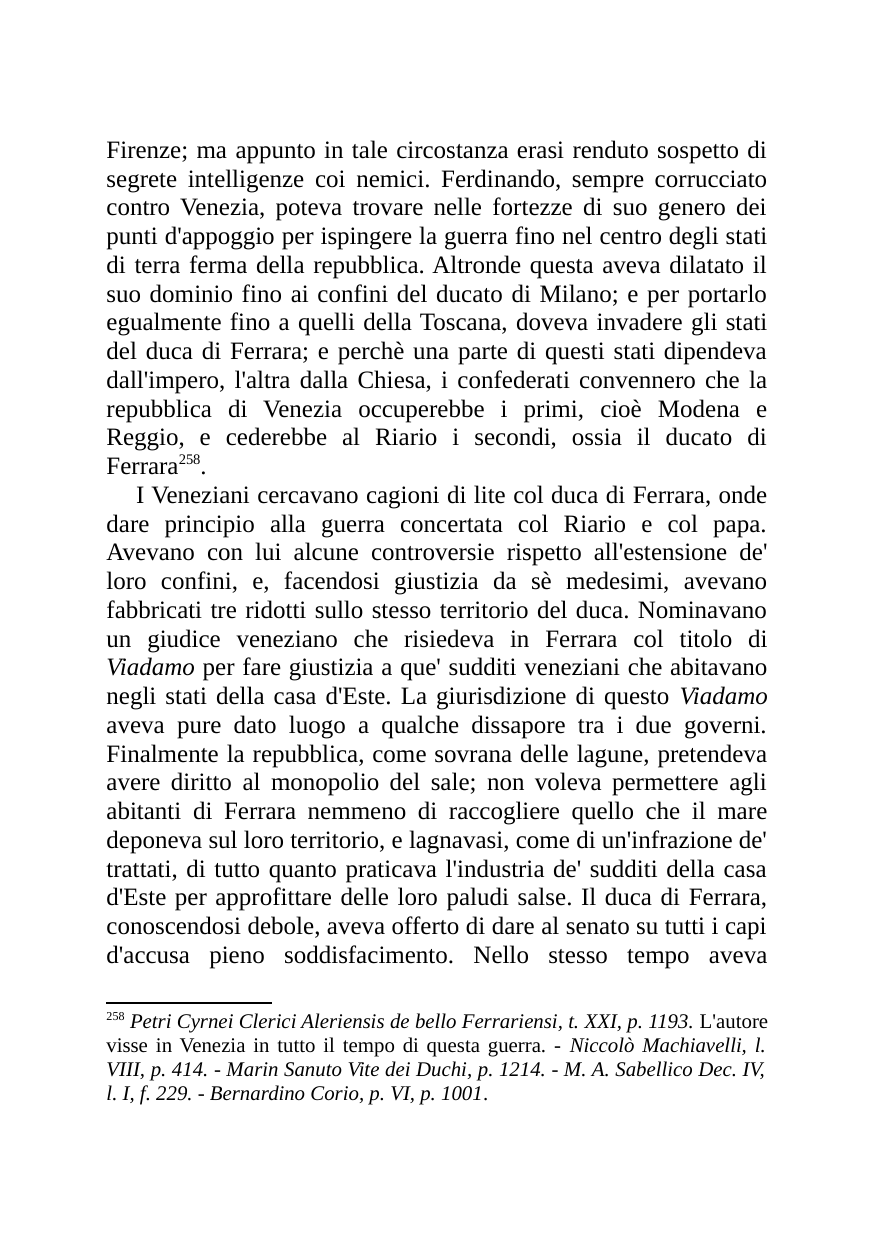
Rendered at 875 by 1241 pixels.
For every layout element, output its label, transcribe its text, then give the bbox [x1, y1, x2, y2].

text I Veneziani cercavano cagioni di lite col duca di Ferrara, onde dare principio alla guerra concertata col Riario e col papa. Avevano con lui alcune controversie rispetto all'estensione de' loro confini, e, facendosi giustizia da sè medesimi, avevano fabbricati tre ridotti sullo stesso territorio del duca. Nominavano un giudice veneziano che risiedeva in Ferrara col titolo di Viadamo per fare giustizia a que' sudditi veneziani che abitavano negli stati della casa d'Este. La giurisdizione di questo Viadamo aveva pure dato luogo a qualche dissapore tra i due governi. Finalmente la repubblica, come sovrana delle lagune, pretendeva avere diritto al monopolio del sale; non voleva permettere agli abitanti di Ferrara nemmeno di raccogliere quello che il mare deponeva sul loro territorio, e lagnavasi, come di un'infrazione de' trattati, di tutto quanto praticava l'industria de' sudditi della casa d'Este per approfittare delle loro paludi salse. Il duca di Ferrara, conoscendosi debole, aveva offerto di dare al senato su tutti i capi d'accusa pieno soddisfacimento. Nello stesso tempo aveva [106, 480, 768, 969]
text Petri Cyrnei Clerici Aleriensis de bello Ferrariensi, t. XXI, p. 1193. L'autore visse in Venezia in tutto il tempo di questa guerra. - Niccolò Machiavelli, l. VIII, p. 414. - Marin Sanuto Vite dei Duchi, p. 1214. - M. A. Sabellico Dec. IV, l. I, f. 229. - Bernardino Corio, p. VI, p. 1001. [106, 1009, 768, 1105]
text Firenze; ma appunto in tale circostanza erasi renduto sospetto di segrete intelligenze coi nemici. Ferdinando, sempre corrucciato contro Venezia, poteva trovare nelle fortezze di suo genero dei punti d'appoggio per ispingere la guerra fino nel centro degli stati di terra ferma della repubblica. Altronde questa aveva dilatato il suo dominio fino ai confini del ducato di Milano; e per portarlo egualmente fino a quelli della Toscana, doveva invadere gli stati del duca di Ferrara; e perchè una parte di questi stati dipendeva dall'impero, l'altra dalla Chiesa, i confederati convennero che la repubblica di Venezia occuperebbe i primi, cioè Modena e Reggio, e cederebbe al Riario i secondi, ossia il ducato di Ferrara. [106, 135, 768, 480]
